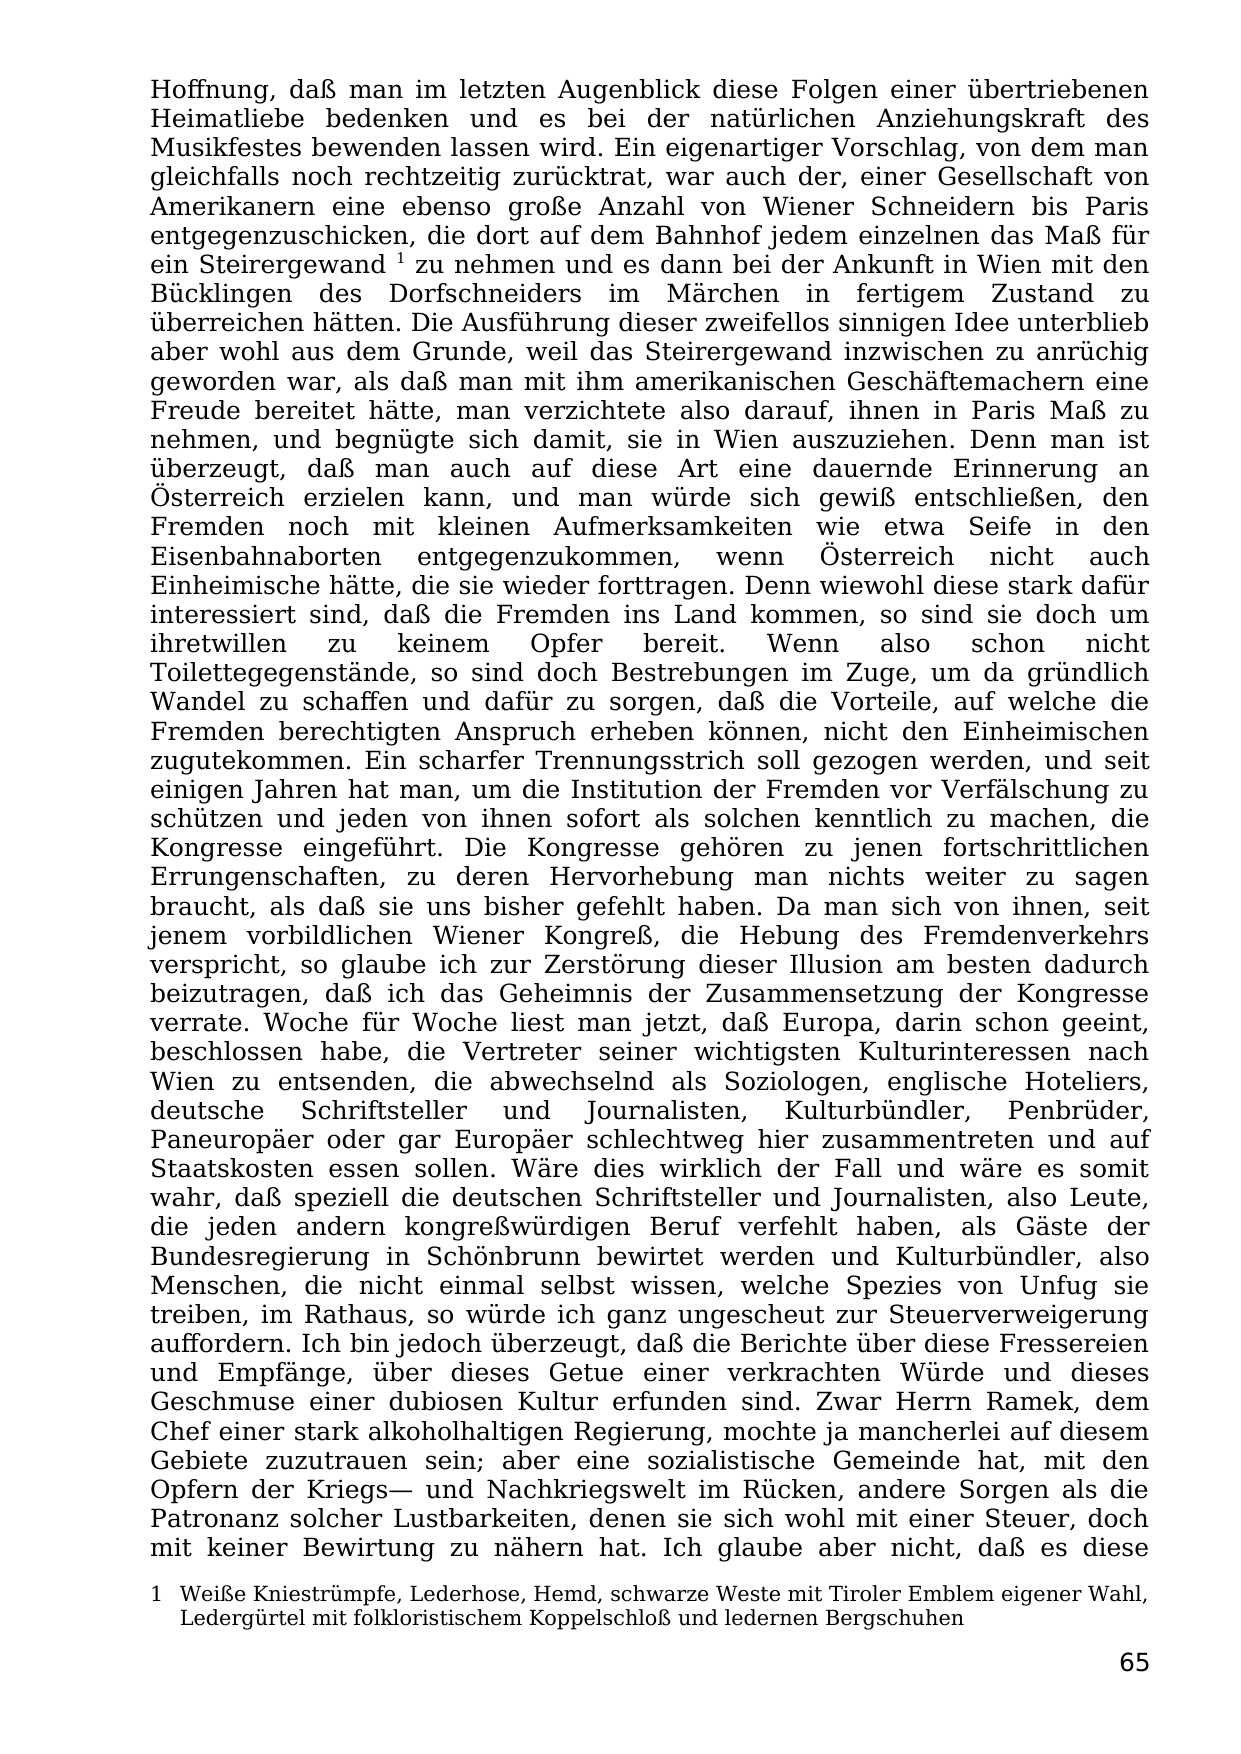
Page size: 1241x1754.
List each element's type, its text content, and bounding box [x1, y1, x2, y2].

text Hoffnung, daß man im letzten Augenblick diese Folgen einer übertriebenen Heimatliebe bedenken und es bei der natürlichen Anziehungskraft des Musikfestes bewenden lassen wird. Ein eigenartiger Vorschlag, von dem man gleichfalls noch rechtzeitig zurücktrat, war auch der, einer Gesellschaft von Amerikanern eine ebenso große Anzahl von Wiener Schneidern bis Paris entgegenzuschicken, die dort auf dem Bahnhof jedem einzelnen das Maß für ein Steirergewand zu nehmen und es dann bei der Ankunft in Wien mit den Bücklingen des Dorfschneiders im Märchen in fertigem Zustand zu überreichen hätten. Die Ausführung dieser zweifellos sinnigen Idee unterblieb aber wohl aus dem Grunde, weil das Steirergewand inzwischen zu anrüchig geworden war, als daß man mit ihm amerikanischen Geschäftemachern eine Freude bereitet hätte, man verzichtete also darauf, ihnen in Paris Maß zu nehmen, und begnügte sich damit, sie in Wien auszuziehen. Denn man ist überzeugt, daß man auch auf diese Art eine dauernde Erinnerung an Österreich erzielen kann, und man würde sich gewiß entschließen, den Fremden noch mit kleinen Aufmerksamkeiten wie etwa Seife in den Eisenbahnaborten entgegenzukommen, wenn Österreich nicht auch Einheimische hätte, die sie wieder forttragen. Denn wiewohl diese stark dafür interessiert sind, daß die Fremden ins Land kommen, so sind sie doch um ihretwillen zu keinem Opfer bereit. Wenn also schon nicht Toilettegegenstände, so sind doch Bestrebungen im Zuge, um da gründlich Wandel zu schaffen und dafür zu sorgen, daß die Vorteile, auf welche die Fremden berechtigten Anspruch erheben können, nicht den Einheimischen zugutekommen. Ein scharfer Trennungsstrich soll gezogen werden, und seit einigen Jahren hat man, um die Institution der Fremden vor Verfälschung zu schützen und jeden von ihnen sofort als solchen kenntlich zu machen, die Kongresse eingeführt. Die Kongresse gehören zu jenen fortschrittlichen Errungenschaften, zu deren Hervorhebung man nichts weiter zu sagen braucht, als daß sie uns bisher gefehlt haben. Da man sich von ihnen, seit jenem vorbildlichen Wiener Kongreß, die Hebung des Fremdenverkehrs verspricht, so glaube ich zur Zerstörung dieser Illusion am besten dadurch beizutragen, daß ich das Geheimnis der Zusammensetzung der Kongresse verrate. Woche für Woche liest man jetzt, daß Europa, darin schon geeint, beschlossen habe, die Vertreter seiner wichtigsten Kulturinteressen nach Wien zu entsenden, die abwechselnd als Soziologen, englische Hoteliers, deutsche Schriftsteller und Journalisten, Kulturbündler, Penbrüder, Paneuropäer oder gar Europäer schlechtweg hier zusammentreten und auf Staatskosten essen sollen. Wäre dies wirklich der Fall und wäre es somit wahr, daß speziell die deutschen Schriftsteller und Journalisten, also Leute, die jeden andern kongreßwürdigen Beruf verfehlt haben, als Gäste der Bundesregierung in Schönbrunn bewirtet werden und Kulturbündler, also Menschen, die nicht einmal selbst wissen, welche Spezies von Unfug sie treiben, im Rathaus, so würde ich ganz ungescheut zur Steuerverweigerung auffordern. Ich bin jedoch überzeugt, daß die Berichte über diese Fressereien und Empfänge, über dieses Getue einer verkrachten Würde und dieses Geschmuse einer dubiosen Kultur erfunden sind. Zwar Herrn Ramek, dem Chef einer stark alkoholhaltigen Regierung, mochte ja mancherlei auf diesem Gebiete zuzutrauen sein; aber eine sozialistische Gemeinde hat, mit den Opfern der Kriegs— und Nachkriegswelt im Rücken, andere Sorgen als die Patronanz solcher Lustbarkeiten, denen sie sich wohl mit einer Steuer, doch mit keiner Bewirtung zu nähern hat. Ich glaube aber nicht, daß es diese [150, 75, 1151, 1562]
text Weiße Kniestrümpfe, Lederhose, Hemd, schwarze Weste mit Tiroler Emblem eigener Wahl, Ledergürtel mit folkloristischem Koppelschloß und ledernen Bergschuhen [150, 1582, 1151, 1631]
